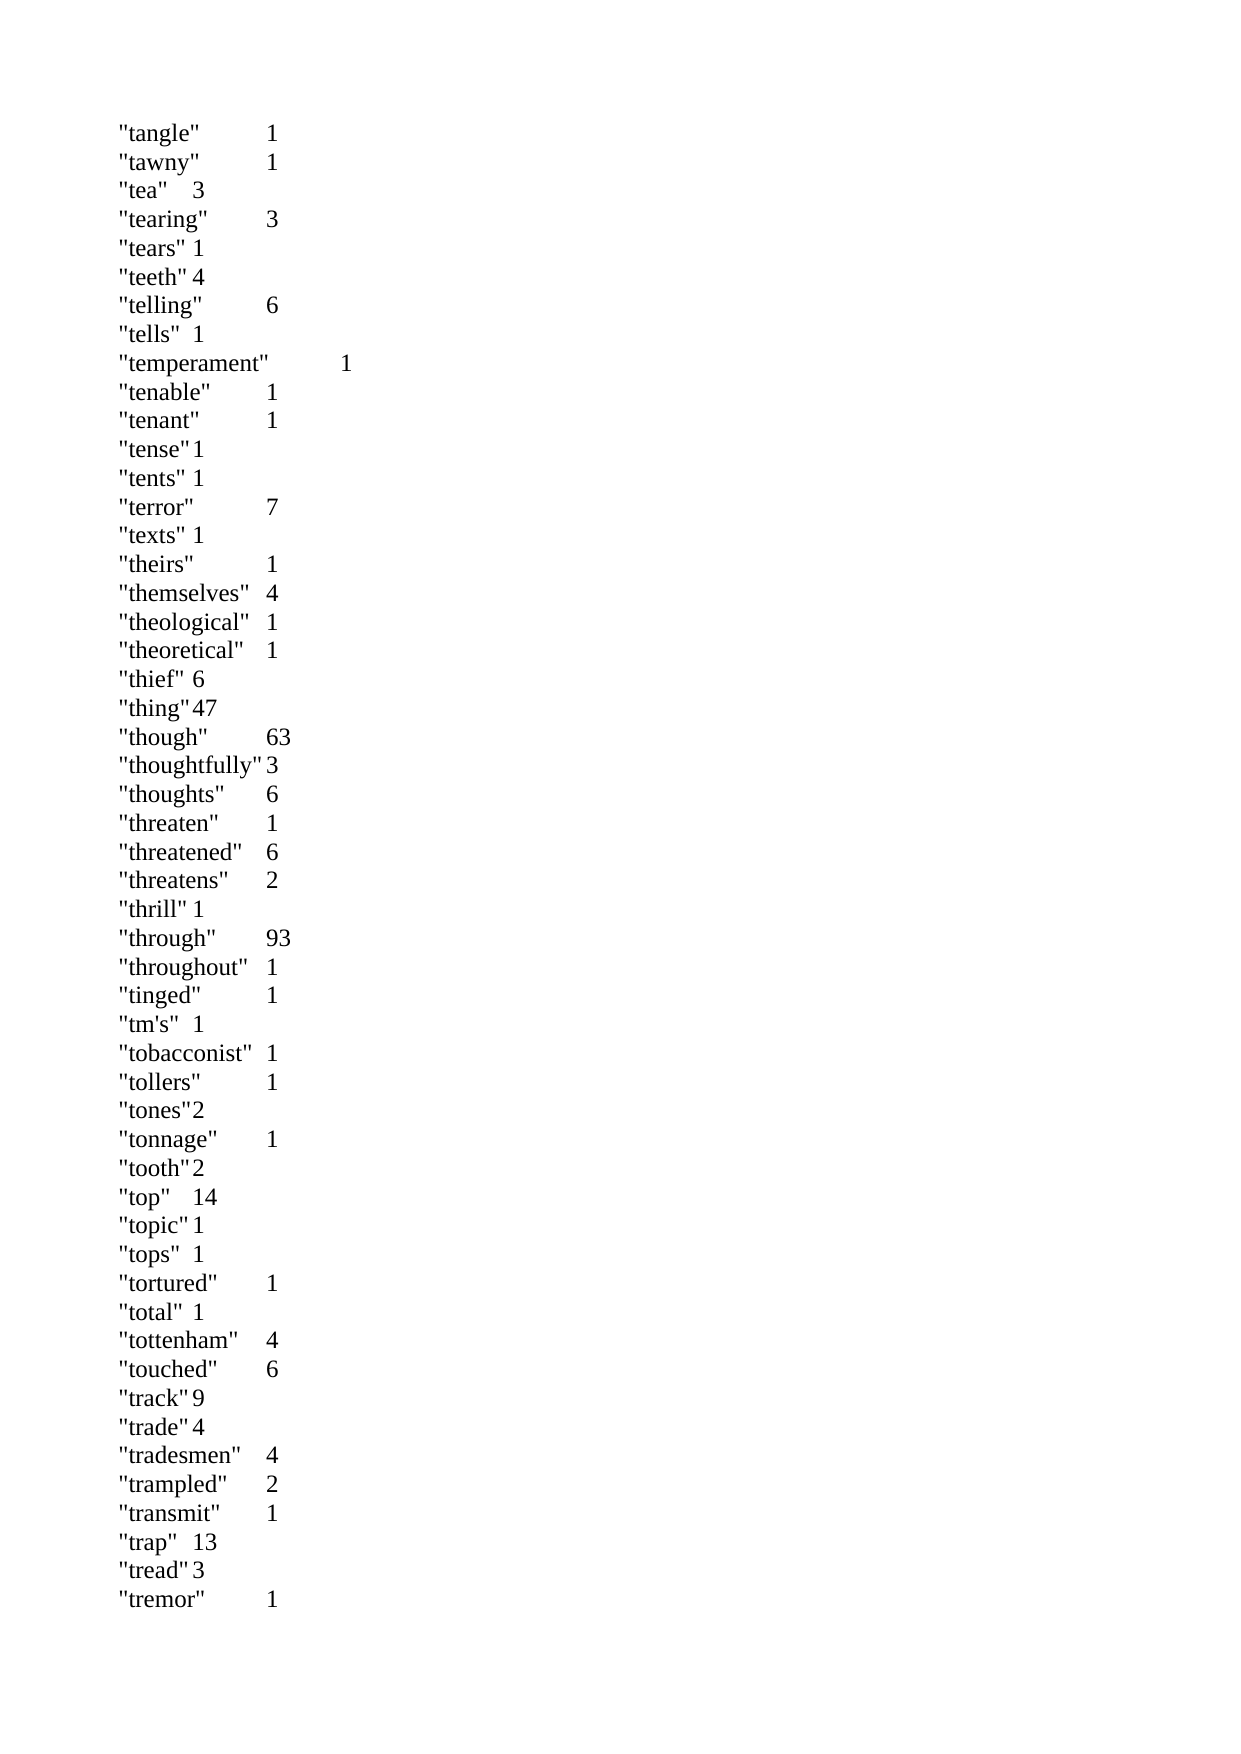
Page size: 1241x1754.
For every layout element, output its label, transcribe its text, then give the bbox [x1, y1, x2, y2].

text "threatened" 6 [118, 837, 1122, 866]
text "tenant" 1 [118, 406, 1122, 434]
text "threatens" 2 [118, 866, 1122, 894]
text "tortured" 1 [118, 1268, 1122, 1297]
text "topic" 1 [118, 1211, 1122, 1239]
text "tops" 1 [118, 1239, 1122, 1268]
text "texts" 1 [118, 521, 1122, 549]
text "tremor" 1 [118, 1584, 1122, 1613]
text "track" 9 [118, 1383, 1122, 1412]
text "top" 14 [118, 1182, 1122, 1211]
text "teeth" 4 [118, 262, 1122, 291]
text "tents" 1 [118, 463, 1122, 492]
text "transmit" 1 [118, 1498, 1122, 1527]
text "tears" 1 [118, 233, 1122, 262]
text "tearing" 3 [118, 204, 1122, 233]
text "touched" 6 [118, 1354, 1122, 1383]
text "terror" 7 [118, 492, 1122, 521]
text "threaten" 1 [118, 808, 1122, 837]
text "tottenham" 4 [118, 1326, 1122, 1354]
text "tonnage" 1 [118, 1124, 1122, 1153]
text "trap" 13 [118, 1527, 1122, 1556]
text "thrill" 1 [118, 894, 1122, 923]
text "tense" 1 [118, 434, 1122, 463]
text "tread" 3 [118, 1556, 1122, 1584]
text "tm's" 1 [118, 1009, 1122, 1038]
text "theoretical" 1 [118, 636, 1122, 664]
text "tea" 3 [118, 176, 1122, 204]
text "thoughtfully" 3 [118, 751, 1122, 779]
text "trampled" 2 [118, 1469, 1122, 1498]
text "thoughts" 6 [118, 779, 1122, 808]
text "telling" 6 [118, 291, 1122, 319]
text "thing" 47 [118, 693, 1122, 722]
text "themselves" 4 [118, 578, 1122, 607]
text "tells" 1 [118, 319, 1122, 348]
text "through" 93 [118, 923, 1122, 952]
text "theirs" 1 [118, 549, 1122, 578]
text "tones" 2 [118, 1096, 1122, 1124]
text "tobacconist" 1 [118, 1038, 1122, 1067]
text "throughout" 1 [118, 952, 1122, 981]
text "theological" 1 [118, 607, 1122, 636]
text "tooth" 2 [118, 1153, 1122, 1182]
text "thief" 6 [118, 664, 1122, 693]
text "temperament" 1 [118, 348, 1122, 377]
text "tangle" 1 [118, 118, 1122, 147]
text "tinged" 1 [118, 981, 1122, 1009]
text "tawny" 1 [118, 147, 1122, 176]
text "tollers" 1 [118, 1067, 1122, 1096]
text "tenable" 1 [118, 377, 1122, 406]
text "trade" 4 [118, 1412, 1122, 1441]
text "total" 1 [118, 1297, 1122, 1326]
text "tradesmen" 4 [118, 1441, 1122, 1469]
text "though" 63 [118, 722, 1122, 751]
